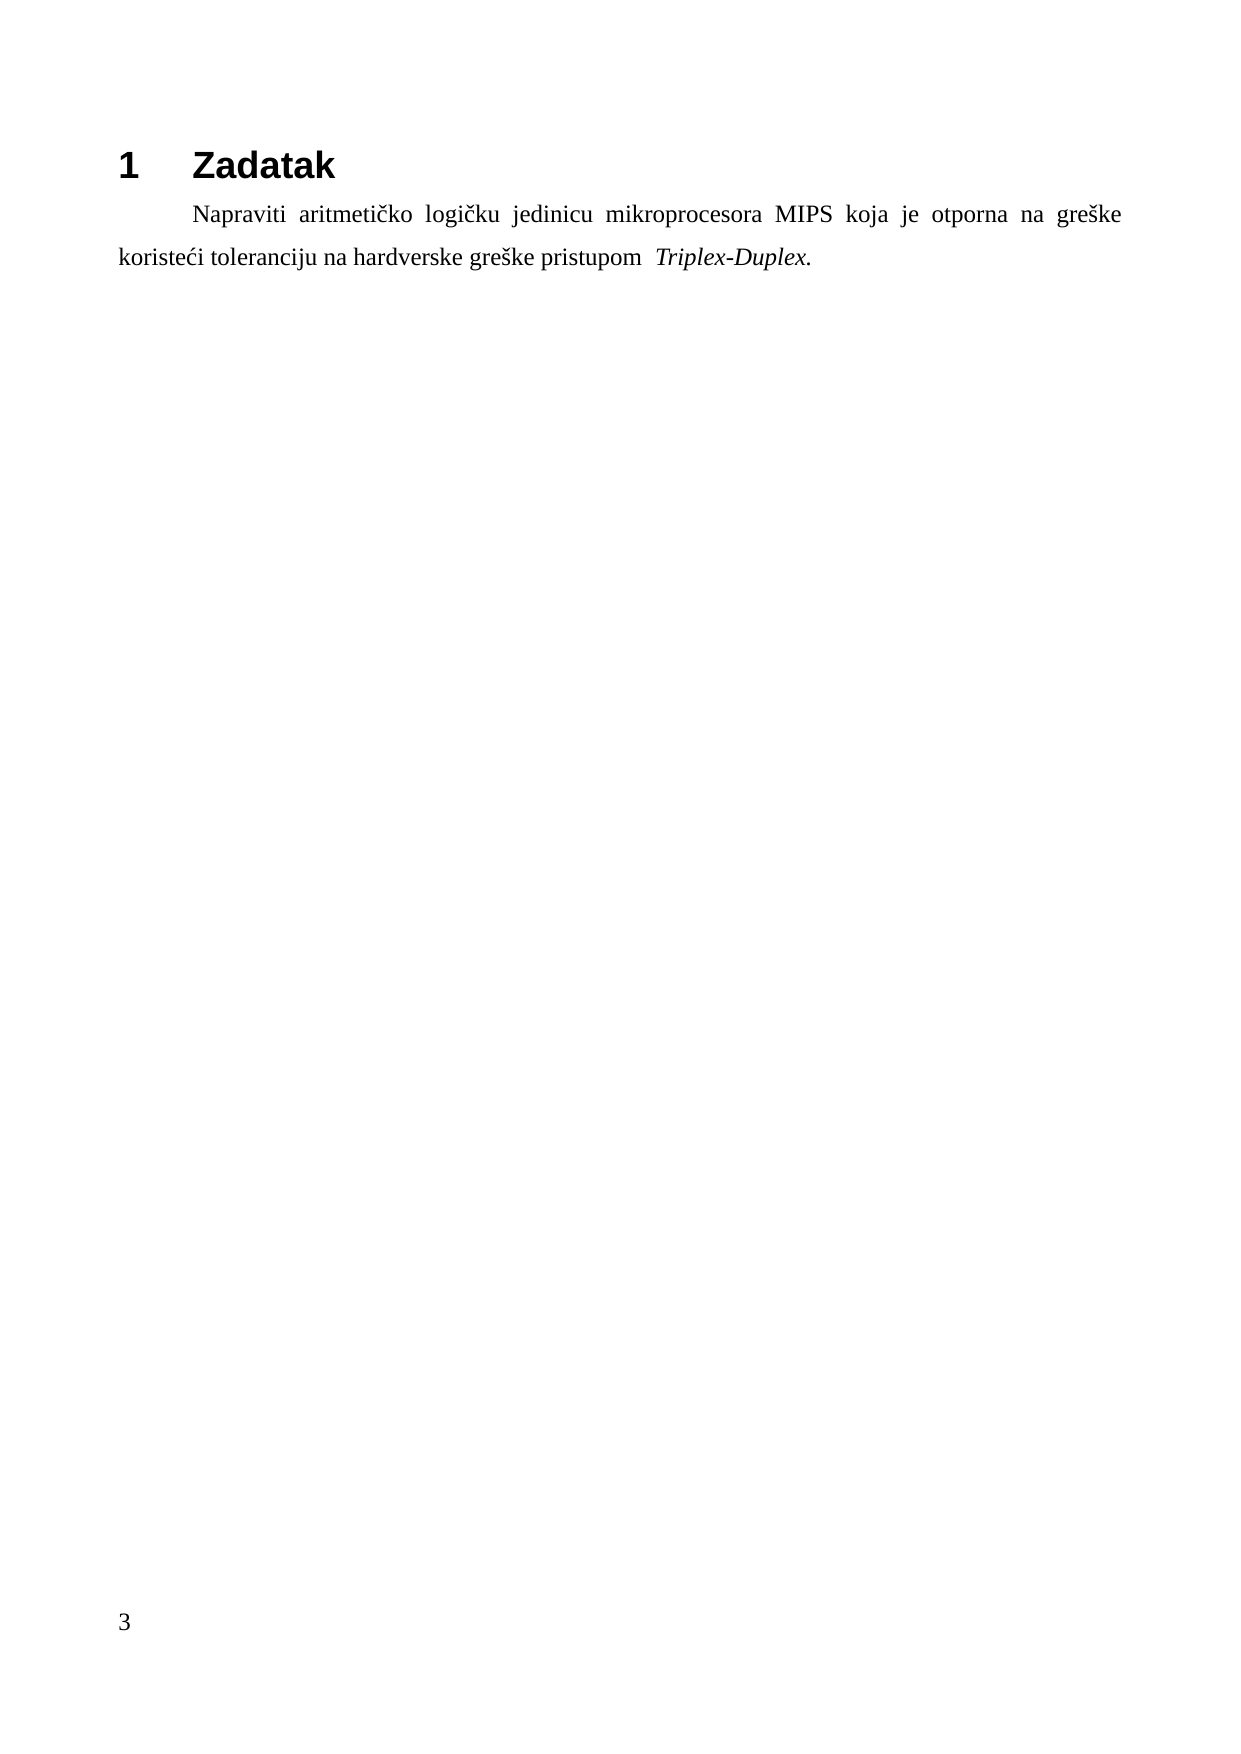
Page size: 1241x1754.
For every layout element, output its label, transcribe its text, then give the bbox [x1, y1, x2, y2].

text Napraviti aritmetičko logičku jedinicu mikroprocesora MIPS koja je otporna na greške koristeći toleranciju na hardverske greške pristupom Triplex-Duplex. [118, 199, 1122, 271]
subtitle Zadatak [118, 143, 1122, 187]
